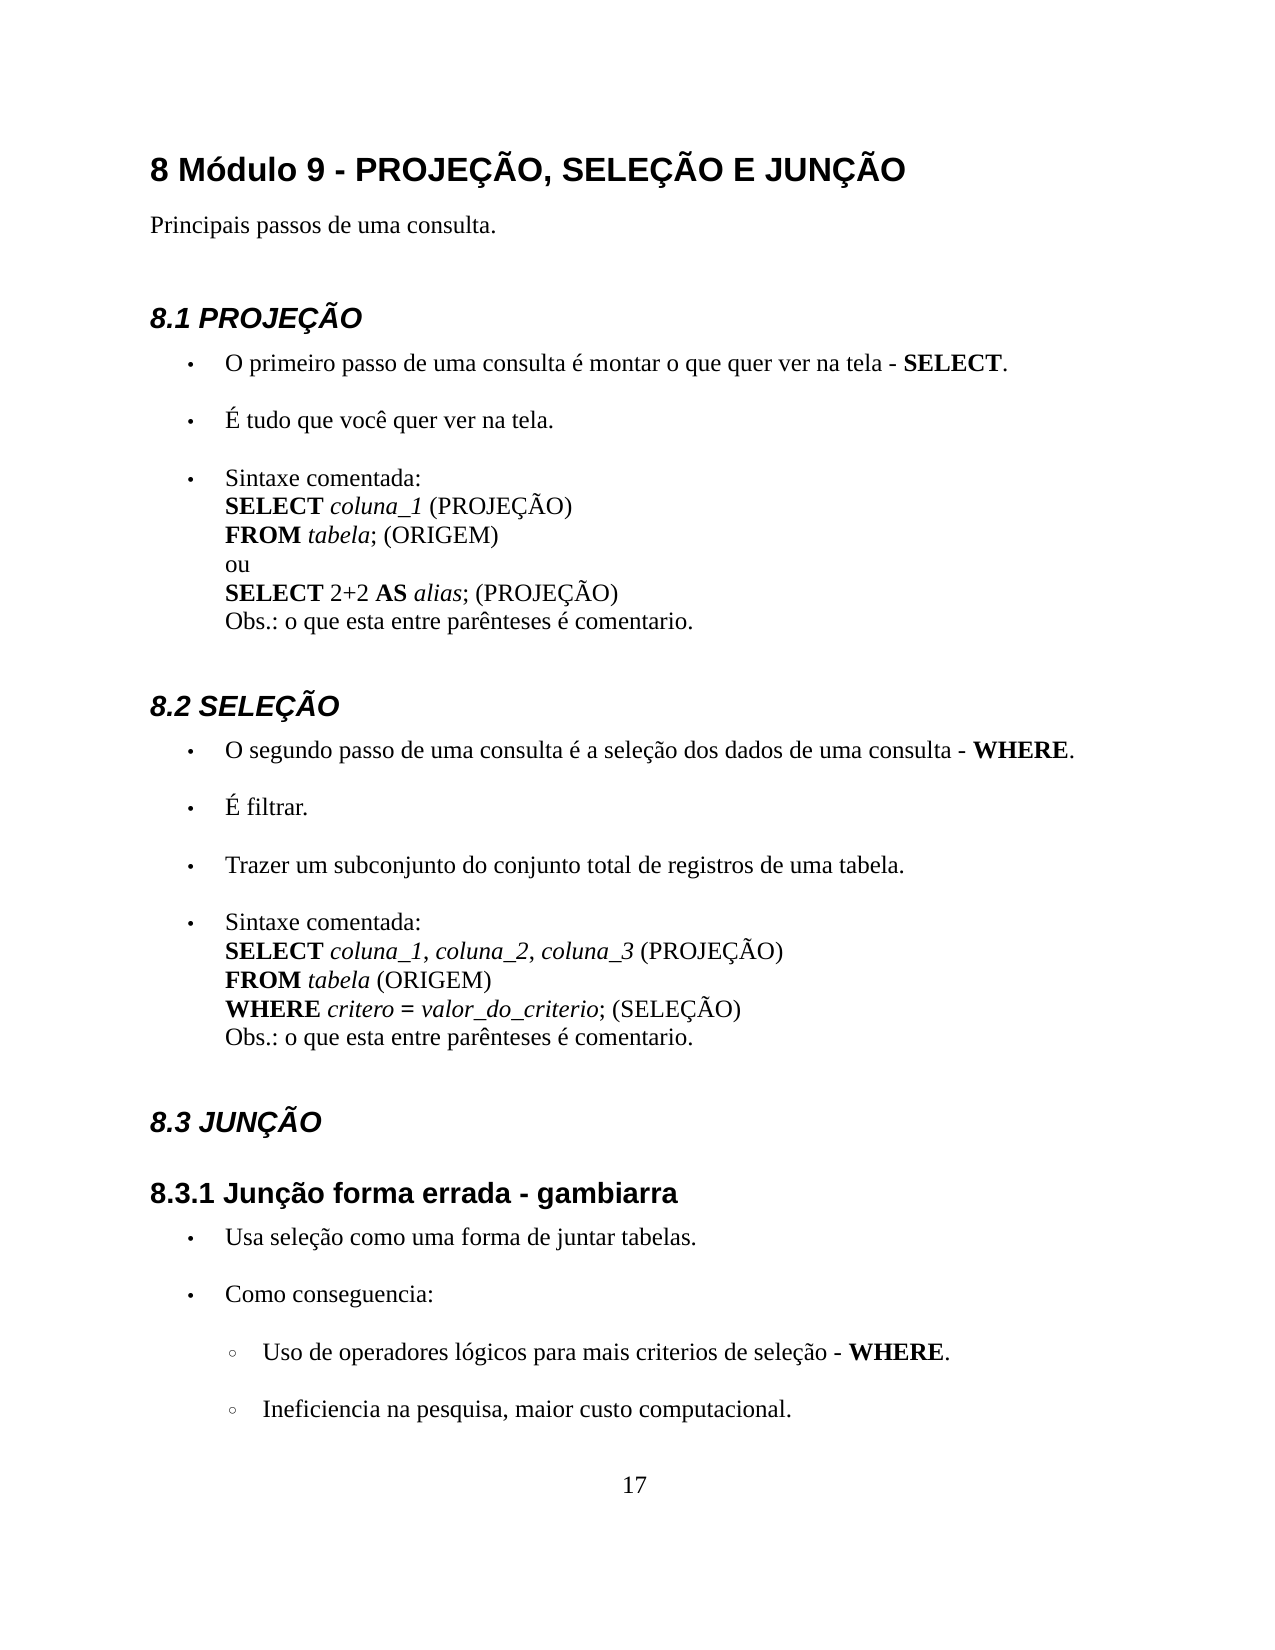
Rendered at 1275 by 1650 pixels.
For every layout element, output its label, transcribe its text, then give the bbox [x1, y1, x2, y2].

list É filtrar. [187, 792, 1125, 850]
list Uso de operadores lógicos para mais criterios de seleção - WHERE. [225, 1337, 1125, 1394]
list O segundo passo de uma consulta é a seleção dos dados de uma consulta - WHERE. [187, 735, 1125, 792]
subtitle 8.3 JUNÇÃO [150, 1105, 1125, 1138]
subtitle 8.3.1 Junção forma errada - gambiarra [150, 1176, 1125, 1209]
list Sintaxe comentada: SELECT coluna_1, coluna_2, coluna_3 (PROJEÇÃO) FROM tabela (ORIGEM) WHERE critero = valor_do_criterio; (SELEÇÃO) Obs.: o que esta entre parênteses é comentario. [187, 907, 1125, 1080]
list Usa seleção como uma forma de juntar tabelas. [187, 1222, 1125, 1279]
list Sintaxe comentada: SELECT coluna_1 (PROJEÇÃO) FROM tabela; (ORIGEM) ou SELECT 2+2 AS alias; (PROJEÇÃO) Obs.: o que esta entre parênteses é comentario. [187, 463, 1125, 664]
list Como conseguencia: [187, 1279, 1125, 1337]
subtitle 8.2 SELEÇÃO [150, 689, 1125, 722]
subtitle 8 Módulo 9 - PROJEÇÃO, SELEÇÃO E JUNÇÃO [150, 150, 1125, 189]
list Ineficiencia na pesquisa, maior custo computacional. [225, 1394, 1125, 1423]
list O primeiro passo de uma consulta é montar o que quer ver na tela - SELECT. [187, 348, 1125, 405]
text Principais passos de uma consulta. [150, 210, 1125, 268]
list É tudo que você quer ver na tela. [187, 405, 1125, 463]
subtitle 8.1 PROJEÇÃO [150, 302, 1125, 335]
list Trazer um subconjunto do conjunto total de registros de uma tabela. [187, 850, 1125, 907]
